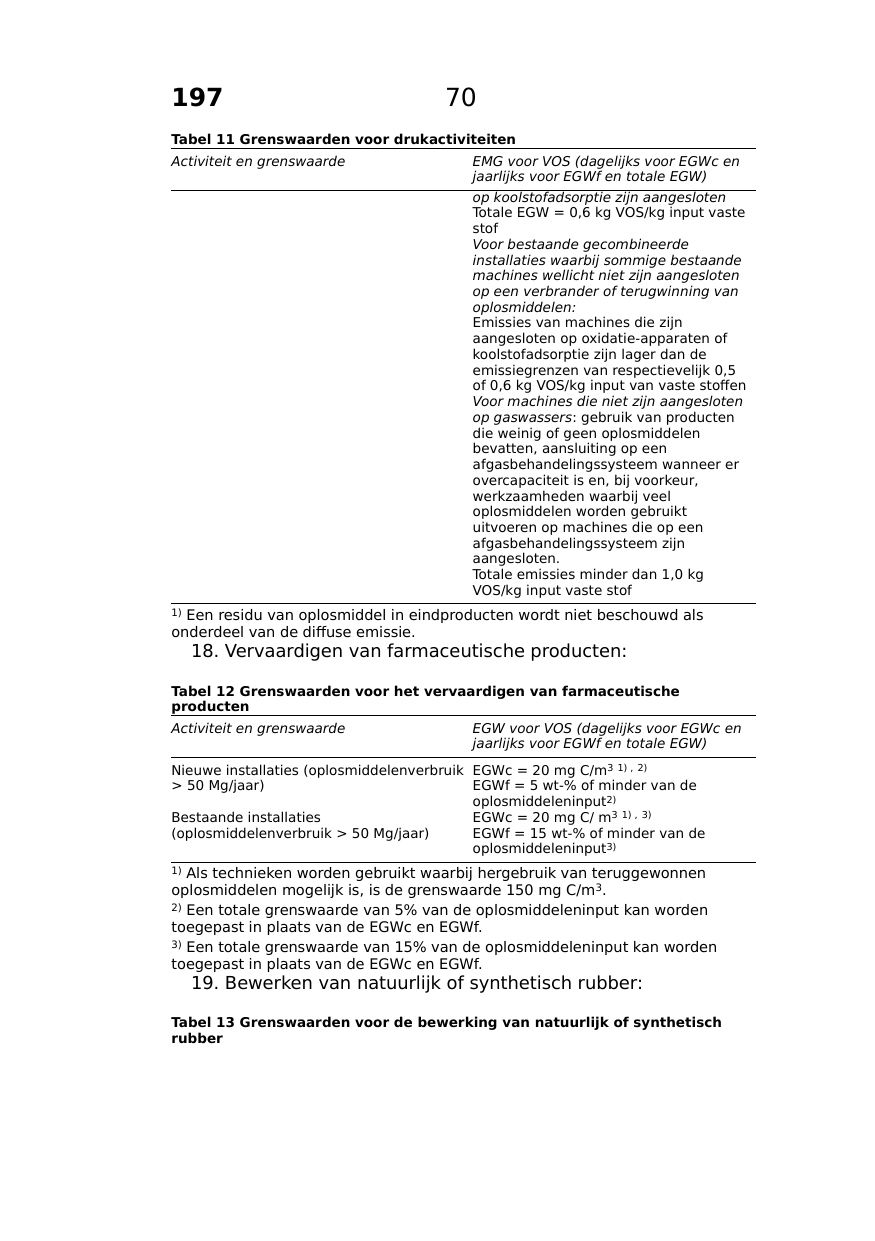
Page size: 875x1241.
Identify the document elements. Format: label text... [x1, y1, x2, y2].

table_cell EMG voor VOS (dagelijks voor EGWc en jaarlijks voor EGWf en totale EGW) [466, 149, 756, 189]
table_cell [171, 191, 466, 315]
table_cell 1) Als technieken worden gebruikt waarbij hergebruik van teruggewonnen oplosmiddelen mogelijk is, is de grenswaarde 150 mg C/m3. 2) Een totale grenswaarde van 5% van de oplosmiddeleninput kan worden toegepast in plaats van de EGWc en EGWf. 3) Een totale grenswaarde van 15% van de oplosmiddeleninput kan worden toegepast in plaats van de EGWc en EGWf. [171, 863, 756, 973]
table_cell Activiteit en grenswaarde [171, 716, 466, 757]
table_cell Bestaande installaties (oplosmiddelenverbruik > 50 Mg/jaar) [171, 810, 466, 862]
table_header Tabel 12 Grenswaarden voor het vervaardigen van farmaceutische producten [171, 684, 756, 715]
table_header Tabel 11 Grenswaarden voor drukactiviteiten [171, 132, 756, 148]
table_cell Activiteit en grenswaarde [171, 149, 466, 189]
table_cell EGWc = 20 mg C/ m3 1), 3) EGWf = 15 wt-% of minder van de oplosmiddeleninput3) [466, 810, 756, 862]
table_cell [171, 315, 466, 603]
table_cell op koolstofadsorptie zijn aangesloten Totale EGW = 0,6 kg VOS/kg input vaste stof Voor bestaande gecombineerde installaties waarbij sommige bestaande machines wellicht niet zijn aangesloten op een verbrander of terugwinning van oplosmiddelen: [466, 191, 756, 315]
text 19. Bewerken van natuurlijk of synthetisch rubber: [171, 973, 756, 993]
table_cell Emissies van machines die zijn aangesloten op oxidatie-apparaten of koolstofadsorptie zijn lager dan de emissiegrenzen van respectievelijk 0,5 of 0,6 kg VOS/kg input van vaste stoffen Voor machines die niet zijn aangesloten op gaswassers: gebruik van producten die weinig of geen oplosmiddelen bevatten, aansluiting op een afgasbehandelingssysteem wanneer er overcapaciteit is en, bij voorkeur, werkzaamheden waarbij veel oplosmiddelen worden gebruikt uitvoeren op machines die op een afgasbehandelingssysteem zijn aangesloten. Totale emissies minder dan 1,0 kg VOS/kg input vaste stof [466, 315, 756, 603]
table_cell EGWc = 20 mg C/m3 1), 2) EGWf = 5 wt-% of minder van de oplosmiddeleninput2) [466, 758, 756, 810]
text 18. Vervaardigen van farmaceutische producten: [171, 641, 756, 662]
table_cell Nieuwe installaties (oplosmiddelenverbruik > 50 Mg/jaar) [171, 758, 466, 810]
table_cell 1) Een residu van oplosmiddel in eindproducten wordt niet beschouwd als onderdeel van de diffuse emissie. [171, 604, 756, 641]
table_header Tabel 13 Grenswaarden voor de bewerking van natuurlijk of synthetisch rubber [171, 1015, 756, 1047]
table_cell EGW voor VOS (dagelijks voor EGWc en jaarlijks voor EGWf en totale EGW) [466, 716, 756, 757]
